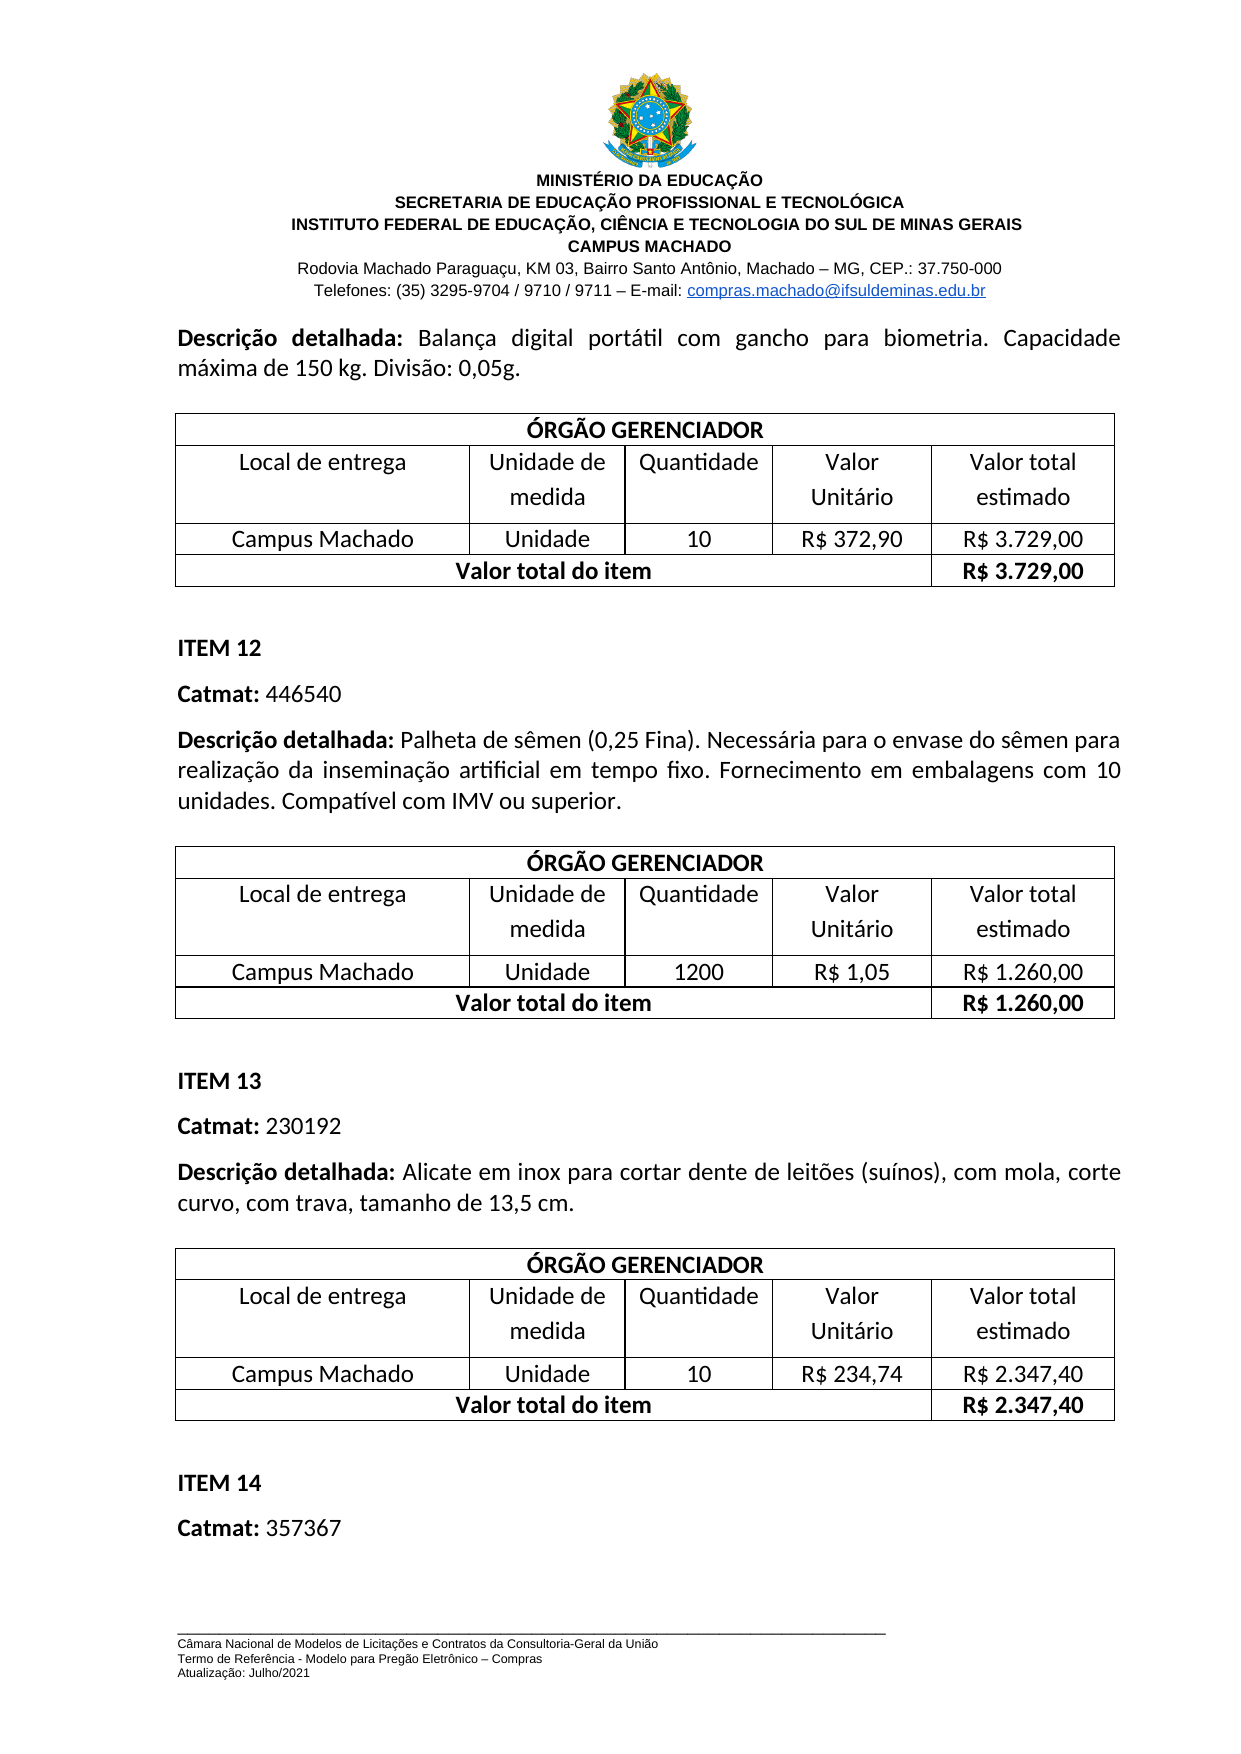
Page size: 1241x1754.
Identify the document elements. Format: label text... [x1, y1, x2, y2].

table_cell Unidade [470, 1358, 624, 1388]
table_cell R$ 234,74 [773, 1358, 931, 1388]
table_cell R$ 1.260,00 [932, 988, 1114, 1018]
table_cell 1200 [626, 956, 772, 986]
table_cell Valor Unitário [773, 879, 931, 955]
table_cell R$ 2.347,40 [932, 1358, 1114, 1388]
table_cell R$ 1,05 [773, 956, 931, 986]
table_cell R$ 372,90 [773, 524, 931, 554]
table_cell Campus Machado [176, 956, 469, 986]
table_cell Campus Machado [176, 524, 469, 554]
text Catmat: 230192 [177, 1111, 1122, 1141]
table_header ÓRGÃO GERENCIADOR [176, 847, 1114, 877]
text Catmat: 357367 [177, 1512, 1122, 1543]
text Descrição detalhada: Alicate em inox para cortar dente de leitões (suínos), com mola, corte curvo, com trava, tamanho de 13,5 cm. [177, 1156, 1122, 1217]
text Descrição detalhada: Balança digital portátil com gancho para biometria. Capacidade máxima de 150 kg. Divisão: 0,05g. [177, 322, 1122, 383]
table_cell Unidade de medida [470, 879, 624, 955]
picture [669, 149, 680, 155]
table_header ÓRGÃO GERENCIADOR [176, 414, 1114, 445]
text ITEM 14 [177, 1467, 1122, 1497]
table_cell Quantidade [626, 879, 772, 955]
table_cell Unidade de medida [470, 446, 624, 522]
table_cell Valor total do item [176, 555, 931, 586]
table_cell R$ 3.729,00 [932, 524, 1114, 554]
table_cell Local de entrega [176, 879, 469, 955]
table_header ÓRGÃO GERENCIADOR [176, 1249, 1114, 1279]
table_cell Local de entrega [176, 446, 469, 522]
table_cell Valor total estimado [932, 1280, 1114, 1357]
table_cell Valor total do item [176, 988, 931, 1018]
table_cell Unidade de medida [470, 1280, 624, 1357]
table_cell Local de entrega [176, 1280, 469, 1357]
table_cell 10 [626, 524, 772, 554]
table_cell R$ 2.347,40 [932, 1390, 1114, 1420]
table_cell Valor total estimado [932, 446, 1114, 522]
text ITEM 13 [177, 1065, 1122, 1095]
table_cell Campus Machado [176, 1358, 469, 1388]
table_cell R$ 3.729,00 [932, 555, 1114, 586]
picture [603, 73, 697, 168]
table_cell 10 [626, 1358, 772, 1388]
table_cell Quantidade [626, 1280, 772, 1357]
table_cell Valor total estimado [932, 879, 1114, 955]
text ITEM 12 [177, 632, 1122, 663]
table_cell Valor Unitário [773, 1280, 931, 1357]
table_cell R$ 1.260,00 [932, 956, 1114, 986]
table_cell Unidade [470, 524, 624, 554]
table_cell Quantidade [626, 446, 772, 522]
table_cell Unidade [470, 956, 624, 986]
text Catmat: 446540 [177, 678, 1122, 708]
picture [643, 163, 658, 168]
text Descrição detalhada: Palheta de sêmen (0,25 Fina). Necessária para o envase do sêmen para realização da inseminação artificial em tempo fixo. Fornecimento em embalagens com 10 unidades. Compatível com IMV ou superior. [177, 724, 1122, 815]
table_cell Valor total do item [176, 1390, 931, 1420]
table_cell Valor Unitário [773, 446, 931, 522]
